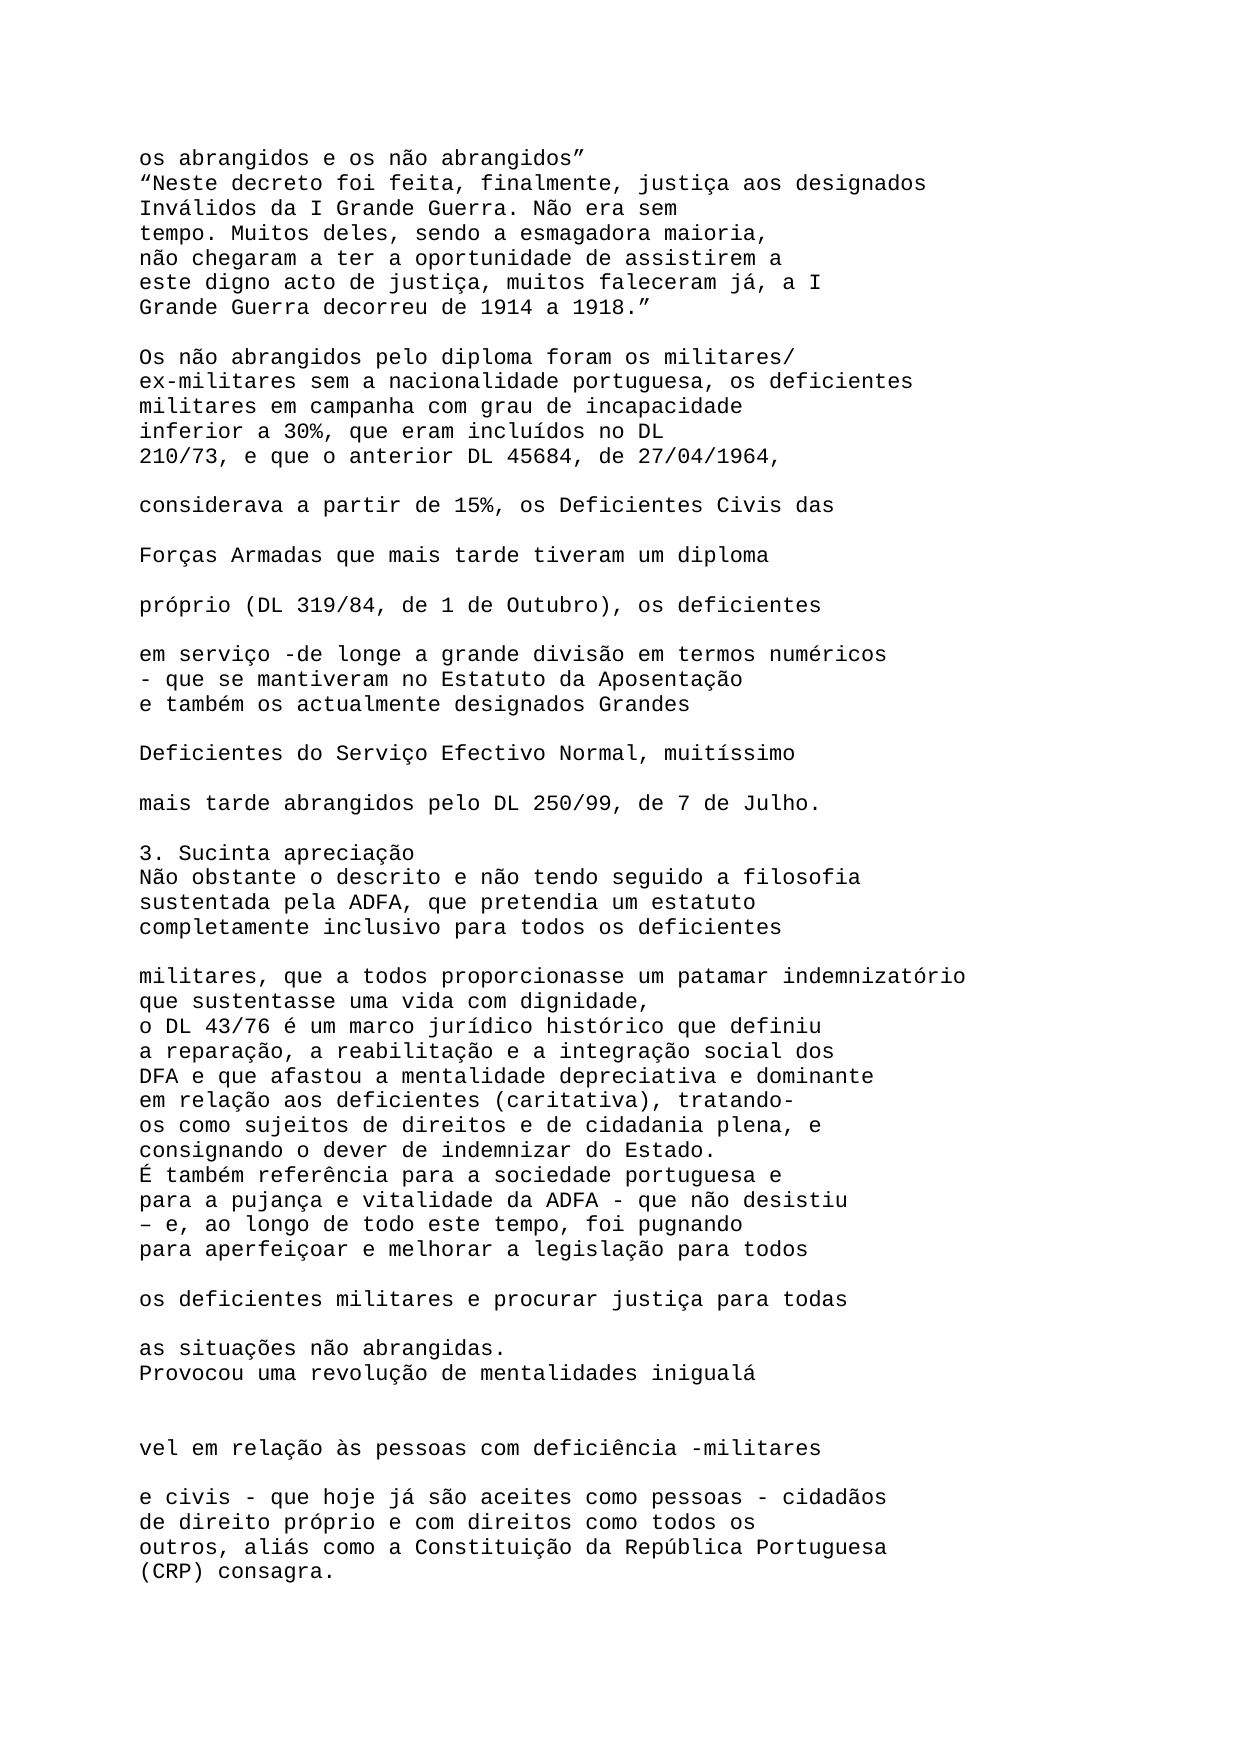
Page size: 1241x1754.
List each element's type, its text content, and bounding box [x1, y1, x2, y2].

text os abrangidos e os não abrangidos” [139, 148, 1101, 172]
text para aperfeiçoar e melhorar a legislação para todos [139, 1238, 1101, 1263]
text sustentada pela ADFA, que pretendia um estatuto [139, 891, 1101, 916]
text É também referência para a sociedade portuguesa e [139, 1164, 1101, 1189]
text – e, ao longo de todo este tempo, foi pugnando [139, 1214, 1101, 1238]
text de direito próprio e com direitos como todos os [139, 1511, 1101, 1536]
text 3. Sucinta apreciação [139, 842, 1101, 867]
text e também os actualmente designados Grandes [139, 693, 1101, 718]
text 210/73, e que o anterior DL 45684, de 27/04/1964, [139, 445, 1101, 470]
text os deficientes militares e procurar justiça para todas [139, 1288, 1101, 1313]
text “Neste decreto foi feita, finalmente, justiça aos designados [139, 172, 1101, 197]
text Inválidos da I Grande Guerra. Não era sem [139, 197, 1101, 222]
text (CRP) consagra. [139, 1561, 1101, 1586]
text tempo. Muitos deles, sendo a esmagadora maioria, [139, 222, 1101, 247]
text Forças Armadas que mais tarde tiveram um diploma [139, 544, 1101, 569]
text que sustentasse uma vida com dignidade, [139, 991, 1101, 1015]
text militares em campanha com grau de incapacidade [139, 396, 1101, 420]
text completamente inclusivo para todos os deficientes [139, 916, 1101, 941]
text Os não abrangidos pelo diploma foram os militares/ [139, 346, 1101, 371]
text DFA e que afastou a mentalidade depreciativa e dominante [139, 1065, 1101, 1090]
text inferior a 30%, que eram incluídos no DL [139, 420, 1101, 445]
text em relação aos deficientes (caritativa), tratando- [139, 1090, 1101, 1114]
text as situações não abrangidas. [139, 1338, 1101, 1362]
text - que se mantiveram no Estatuto da Aposentação [139, 668, 1101, 693]
text em serviço -de longe a grande divisão em termos numéricos [139, 643, 1101, 668]
text mais tarde abrangidos pelo DL 250/99, de 7 de Julho. [139, 792, 1101, 817]
text consignando o dever de indemnizar do Estado. [139, 1139, 1101, 1164]
text o DL 43/76 é um marco jurídico histórico que definiu [139, 1015, 1101, 1040]
text próprio (DL 319/84, de 1 de Outubro), os deficientes [139, 594, 1101, 619]
text Não obstante o descrito e não tendo seguido a filosofia [139, 867, 1101, 891]
text este digno acto de justiça, muitos faleceram já, a I [139, 272, 1101, 296]
text e civis - que hoje já são aceites como pessoas - cidadãos [139, 1486, 1101, 1511]
text ex-militares sem a nacionalidade portuguesa, os deficientes [139, 371, 1101, 396]
text Deficientes do Serviço Efectivo Normal, muitíssimo [139, 743, 1101, 767]
text a reparação, a reabilitação e a integração social dos [139, 1040, 1101, 1065]
text os como sujeitos de direitos e de cidadania plena, e [139, 1114, 1101, 1139]
text não chegaram a ter a oportunidade de assistirem a [139, 247, 1101, 272]
text militares, que a todos proporcionasse um patamar indemnizatório [139, 966, 1101, 991]
text vel em relação às pessoas com deficiência -militares [139, 1437, 1101, 1462]
text considerava a partir de 15%, os Deficientes Civis das [139, 495, 1101, 519]
text Grande Guerra decorreu de 1914 a 1918.” [139, 296, 1101, 321]
text outros, aliás como a Constituição da República Portuguesa [139, 1536, 1101, 1561]
text Provocou uma revolução de mentalidades inigualá [139, 1362, 1101, 1387]
text para a pujança e vitalidade da ADFA - que não desistiu [139, 1189, 1101, 1214]
